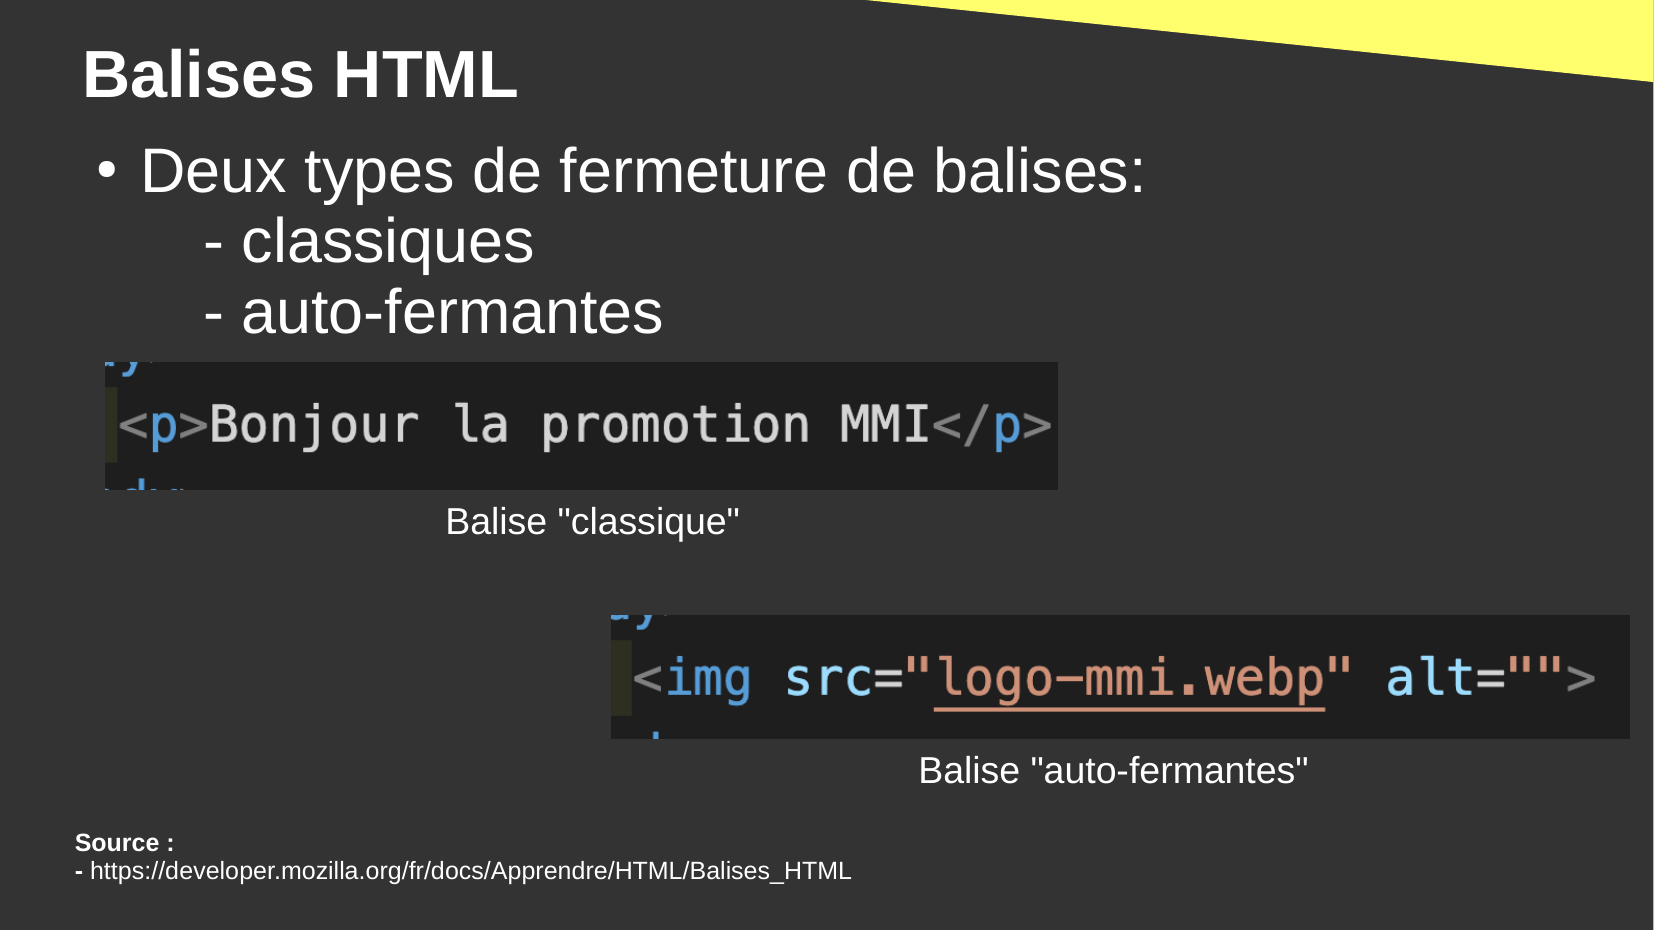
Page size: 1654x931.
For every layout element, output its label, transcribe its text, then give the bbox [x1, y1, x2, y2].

picture [105, 362, 1058, 490]
text_box [865, 0, 1654, 83]
text_box Balise "classique" [398, 493, 787, 573]
text_box Balise "auto-fermantes" [878, 741, 1349, 799]
list Deux types de fermeture de balises: - classiques - auto-fermantes [80, 135, 1569, 349]
picture [611, 615, 1630, 739]
title Balises HTML [82, 37, 1571, 114]
text_box Source : - https://developer.mozilla.org/fr/docs/Apprendre/HTML/Balises_HTML [59, 821, 1546, 906]
